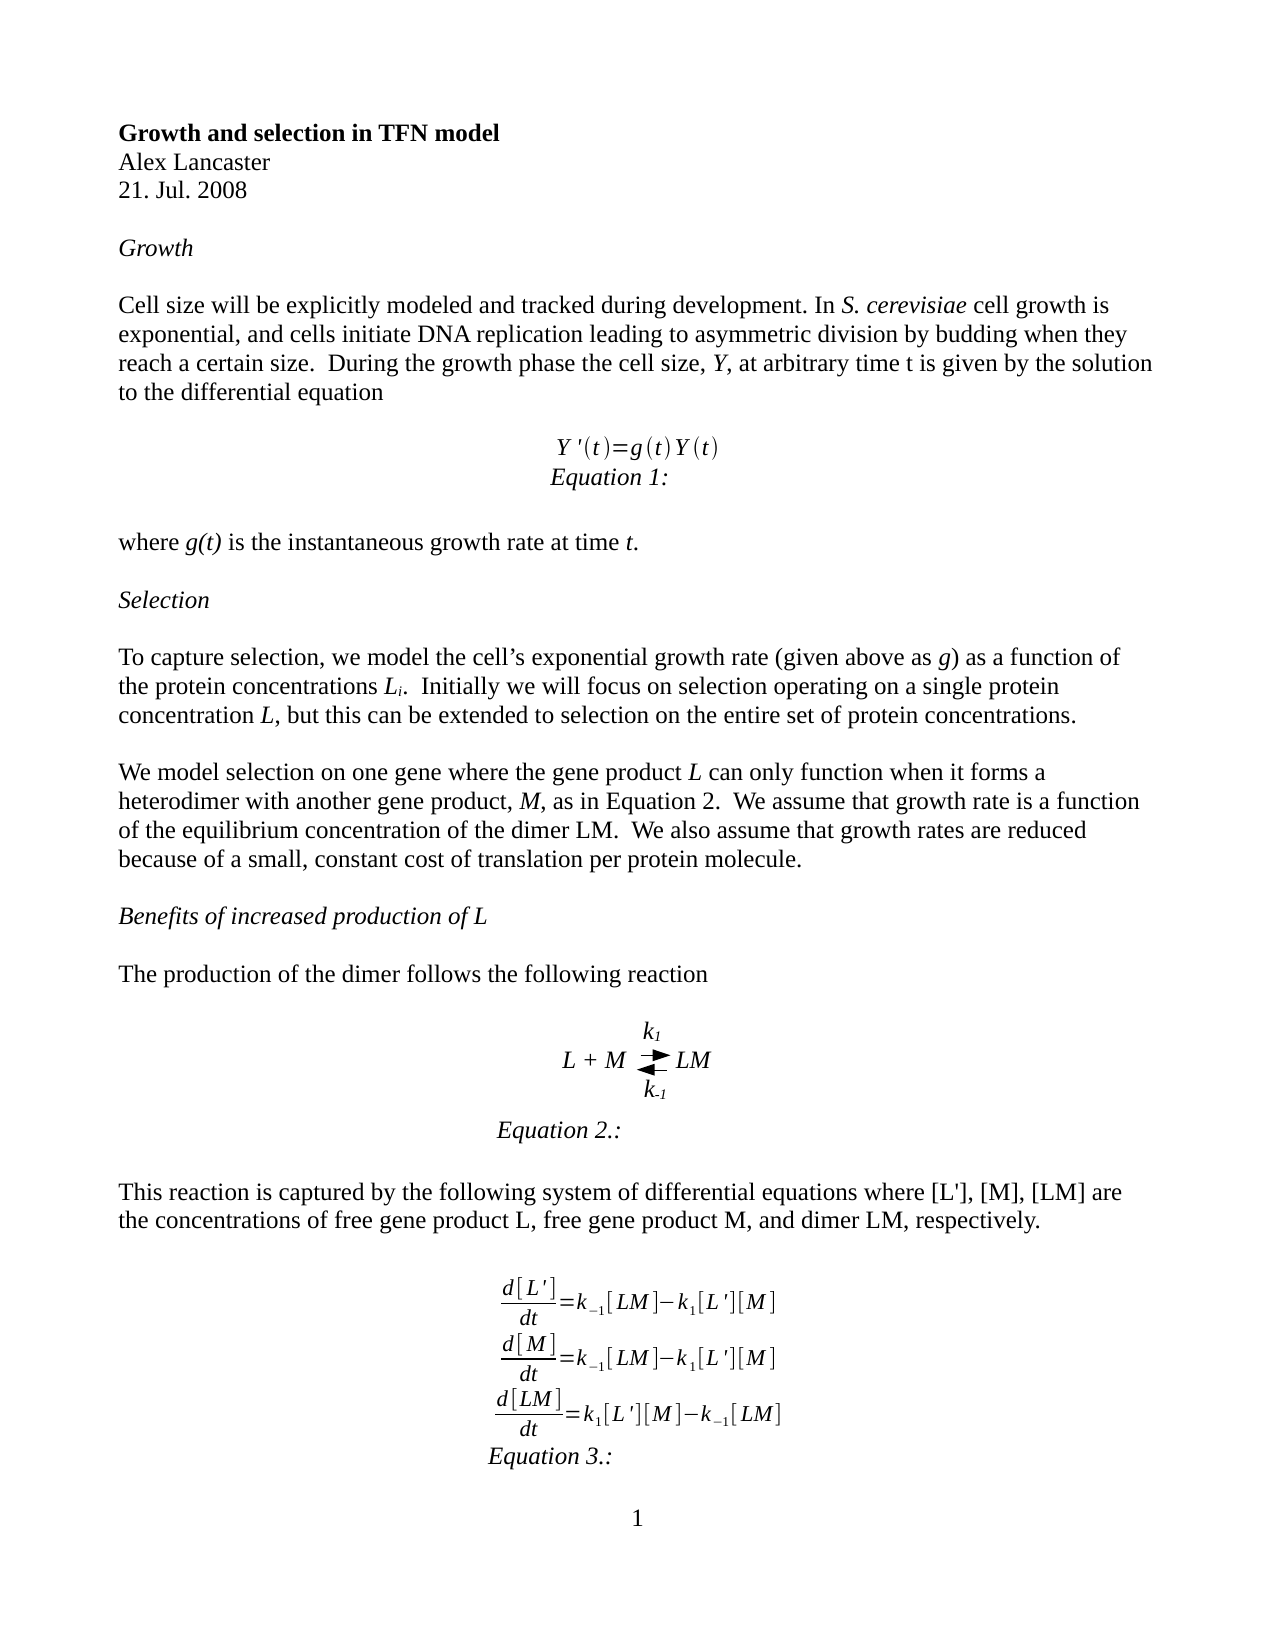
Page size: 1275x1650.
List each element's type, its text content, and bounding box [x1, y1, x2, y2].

text The production of the dimer follows the following reaction [118, 959, 1157, 987]
text Equation 2.: [497, 1115, 778, 1144]
text Alex Lancaster [118, 147, 1157, 176]
text k1 [118, 1016, 1157, 1045]
text This reaction is captured by the following system of differential equations where [L'], [M], [LM] are the concentrations of free gene product L, free gene product M, and dimer LM, respectively. [118, 1177, 1157, 1234]
text k-1 [118, 1074, 1157, 1102]
text To capture selection, we model the cell’s exponential growth rate (given above as g) as a function of the protein concentrations Li. Initially we will focus on selection operating on a single protein concentration L, but this can be extended to selection on the entire set of protein concentrations. [118, 642, 1157, 729]
text Growth [118, 233, 1157, 262]
text where g(t) is the instantaneous growth rate at time t. [118, 527, 1157, 556]
text Growth and selection in TFN model [118, 118, 1157, 147]
text Benefits of increased production of L [118, 901, 1157, 930]
text L + M LM [118, 1045, 1157, 1074]
text Equation 1: [550, 447, 725, 491]
text 21. Jul. 2008 [118, 176, 1157, 204]
text Selection [118, 585, 1157, 614]
text Equation 3.: [488, 1275, 787, 1470]
text We model selection on one gene where the gene product L can only function when it forms a heterodimer with another gene product, M, as in Equation 2. We assume that growth rate is a function of the equilibrium concentration of the dimer LM. We also assume that growth rates are reduced because of a small, constant cost of translation per protein molecule. [118, 757, 1157, 872]
text Cell size will be explicitly modeled and tracked during development. In S. cerevisiae cell growth is exponential, and cells initiate DNA replication leading to asymmetric division by budding when they reach a certain size. During the growth phase the cell size, Y, at arbitrary time t is given by the solution to the differential equation [118, 291, 1157, 406]
